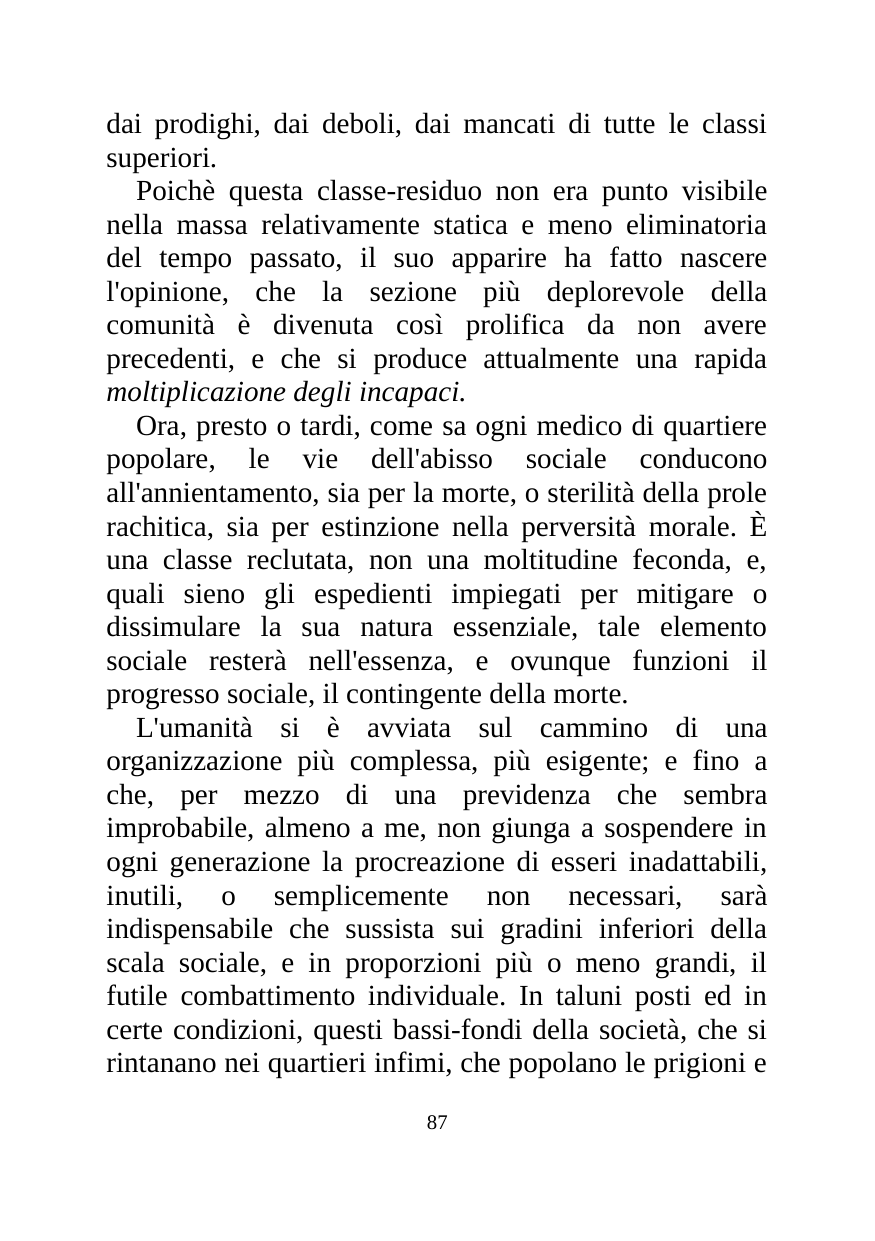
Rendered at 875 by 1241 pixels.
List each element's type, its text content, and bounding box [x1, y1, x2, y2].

text Ora, presto o tardi, come sa ogni medico di quartiere popolare, le vie dell'abisso sociale conducono all'annientamento, sia per la morte, o sterilità della prole rachitica, sia per estinzione nella perversità morale. È una classe reclutata, non una moltitudine feconda, e, quali sieno gli espedienti impiegati per mitigare o dissimulare la sua natura essenziale, tale elemento sociale resterà nell'essenza, e ovunque funzioni il progresso sociale, il contingente della morte. [106, 408, 768, 710]
text L'umanità si è avviata sul cammino di una organizzazione più complessa, più esigente; e fino a che, per mezzo di una previdenza che sembra improbabile, almeno a me, non giunga a sospendere in ogni generazione la procreazione di esseri inadattabili, inutili, o semplicemente non necessari, sarà indispensabile che sussista sui gradini inferiori della scala sociale, e in proporzioni più o meno grandi, il futile combattimento individuale. In taluni posti ed in certe condizioni, questi bassi-fondi della società, che si rintanano nei quartieri infimi, che popolano le prigioni e [106, 710, 768, 1079]
text Poichè questa classe-residuo non era punto visibile nella massa relativamente statica e meno eliminatoria del tempo passato, il suo apparire ha fatto nascere l'opinione, che la sezione più deplorevole della comunità è divenuta così prolifica da non avere precedenti, e che si produce attualmente una rapida moltiplicazione degli incapaci. [106, 173, 768, 408]
text dai prodighi, dai deboli, dai mancati di tutte le classi superiori. [106, 106, 768, 173]
